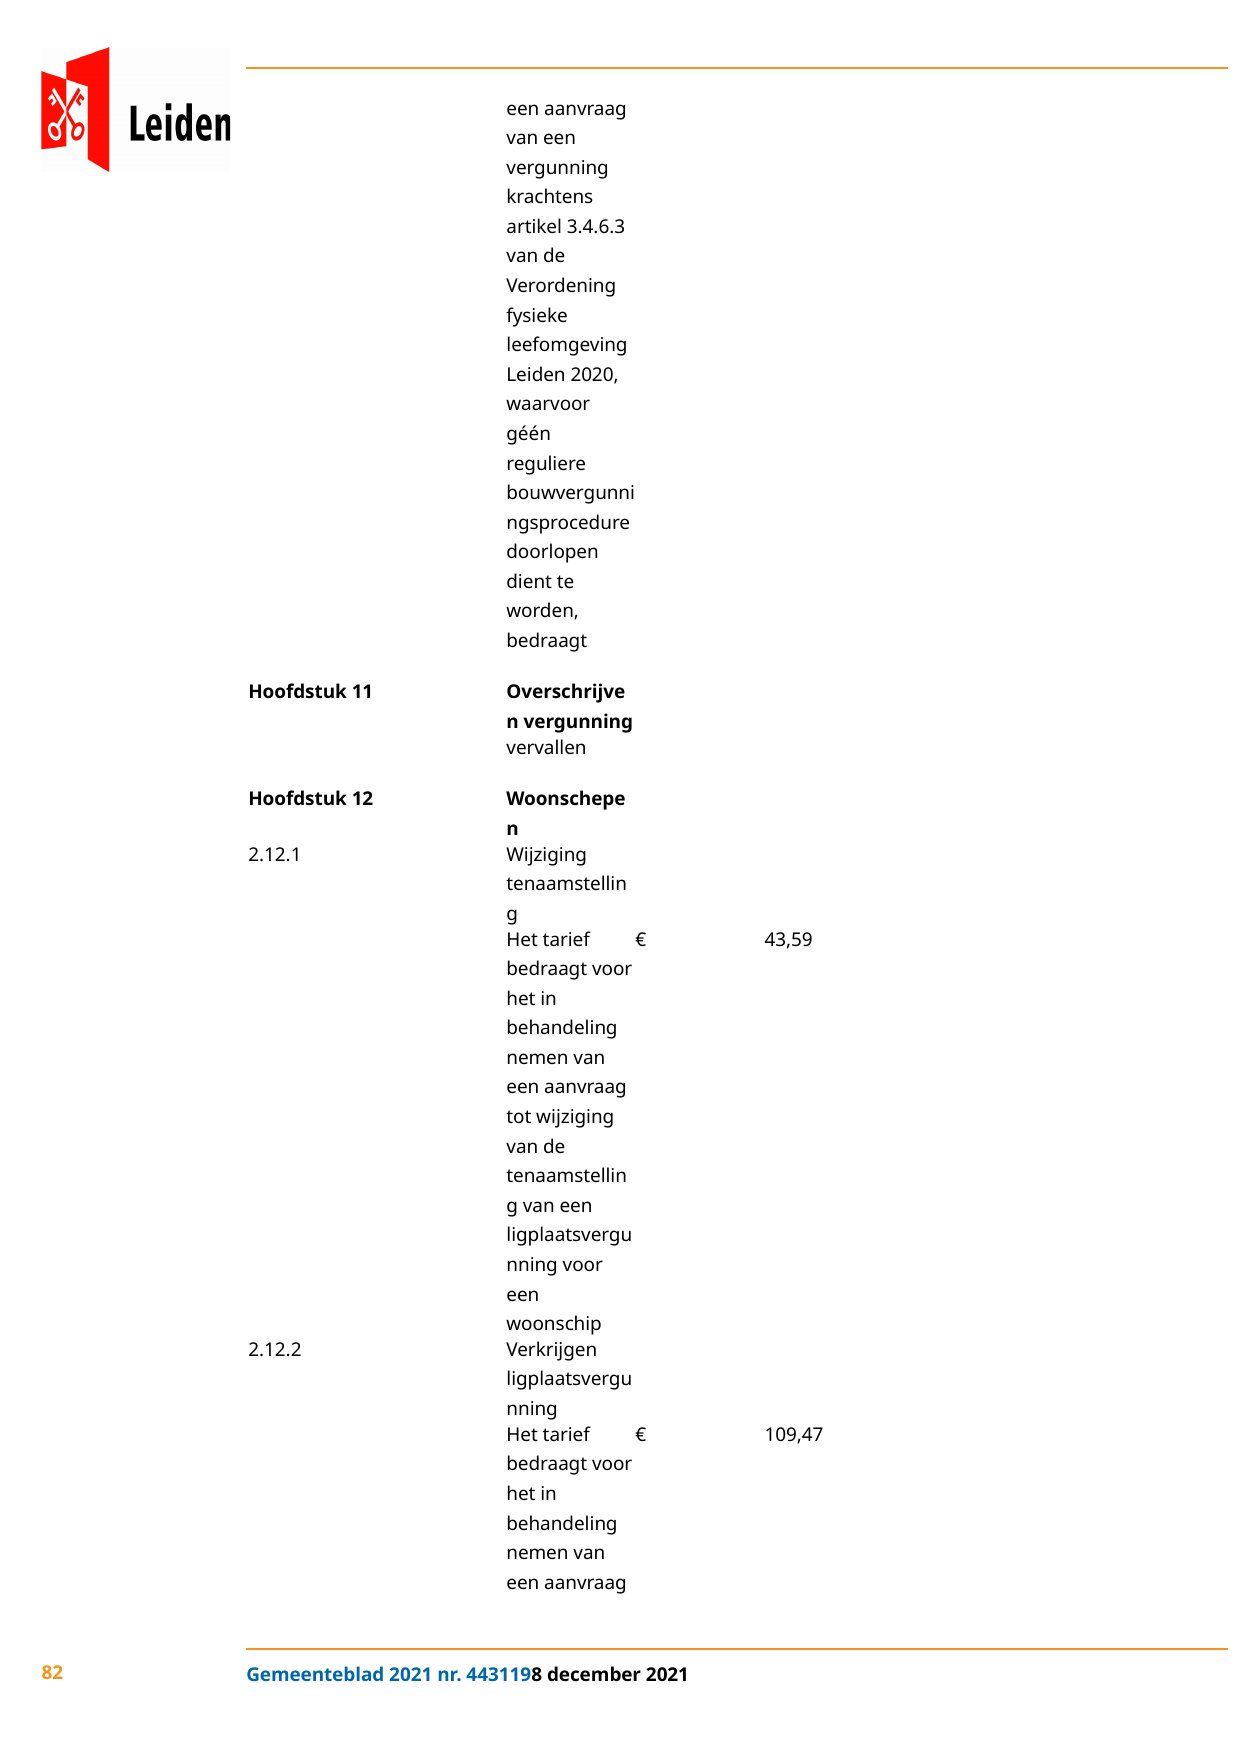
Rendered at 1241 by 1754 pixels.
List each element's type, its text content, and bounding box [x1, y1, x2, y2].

table_cell [764, 1336, 1022, 1421]
table_cell Woonschepen [506, 786, 635, 841]
table_cell € [635, 1421, 764, 1594]
table_cell vervallen [506, 734, 635, 760]
table_cell [635, 841, 764, 926]
table_cell [635, 679, 764, 734]
picture [41, 47, 231, 172]
table_cell 43,59 [764, 926, 1022, 1336]
table_cell Hoofdstuk 12 [248, 786, 506, 841]
table_cell [764, 760, 1022, 786]
table_cell [506, 760, 635, 786]
table_cell 2.12.1 [248, 841, 506, 926]
table_cell Wijziging tenaamstelling [506, 841, 635, 926]
table_cell [764, 734, 1022, 760]
table_cell [764, 679, 1022, 734]
table_cell [635, 734, 764, 760]
table_cell [248, 95, 506, 653]
table_cell [764, 653, 1022, 679]
table_cell [506, 653, 635, 679]
table_cell [764, 841, 1022, 926]
table_cell [248, 1421, 506, 1594]
table_cell [764, 786, 1022, 841]
table_cell [635, 653, 764, 679]
table_cell [635, 95, 764, 653]
table_cell [248, 734, 506, 760]
table_cell € [635, 926, 764, 1336]
table_cell 109,47 [764, 1421, 1022, 1594]
table_cell Verkrijgen ligplaatsvergunning [506, 1336, 635, 1421]
table_cell 2.12.2 [248, 1336, 506, 1421]
table_cell Overschrijven vergunning [506, 679, 635, 734]
table_cell [635, 1336, 764, 1421]
table_cell [248, 653, 506, 679]
table_cell [635, 786, 764, 841]
table_cell Het tarief bedraagt voor het in behandeling nemen van een aanvraag [506, 1421, 635, 1594]
table_cell [248, 926, 506, 1336]
table_cell [248, 760, 506, 786]
table_cell een aanvraag van een vergunning krachtens artikel 3.4.6.3 van de Verordening fysieke leefomgeving Leiden 2020, waarvoor géén reguliere bouwvergunningsprocedure doorlopen dient te worden, bedraagt [506, 95, 635, 653]
table_cell Het tarief bedraagt voor het in behandeling nemen van een aanvraag tot wijziging van de tenaamstelling van een ligplaatsvergunning voor een woonschip [506, 926, 635, 1336]
table_cell [635, 760, 764, 786]
table_cell [764, 95, 1022, 653]
table_cell Hoofdstuk 11 [248, 679, 506, 734]
